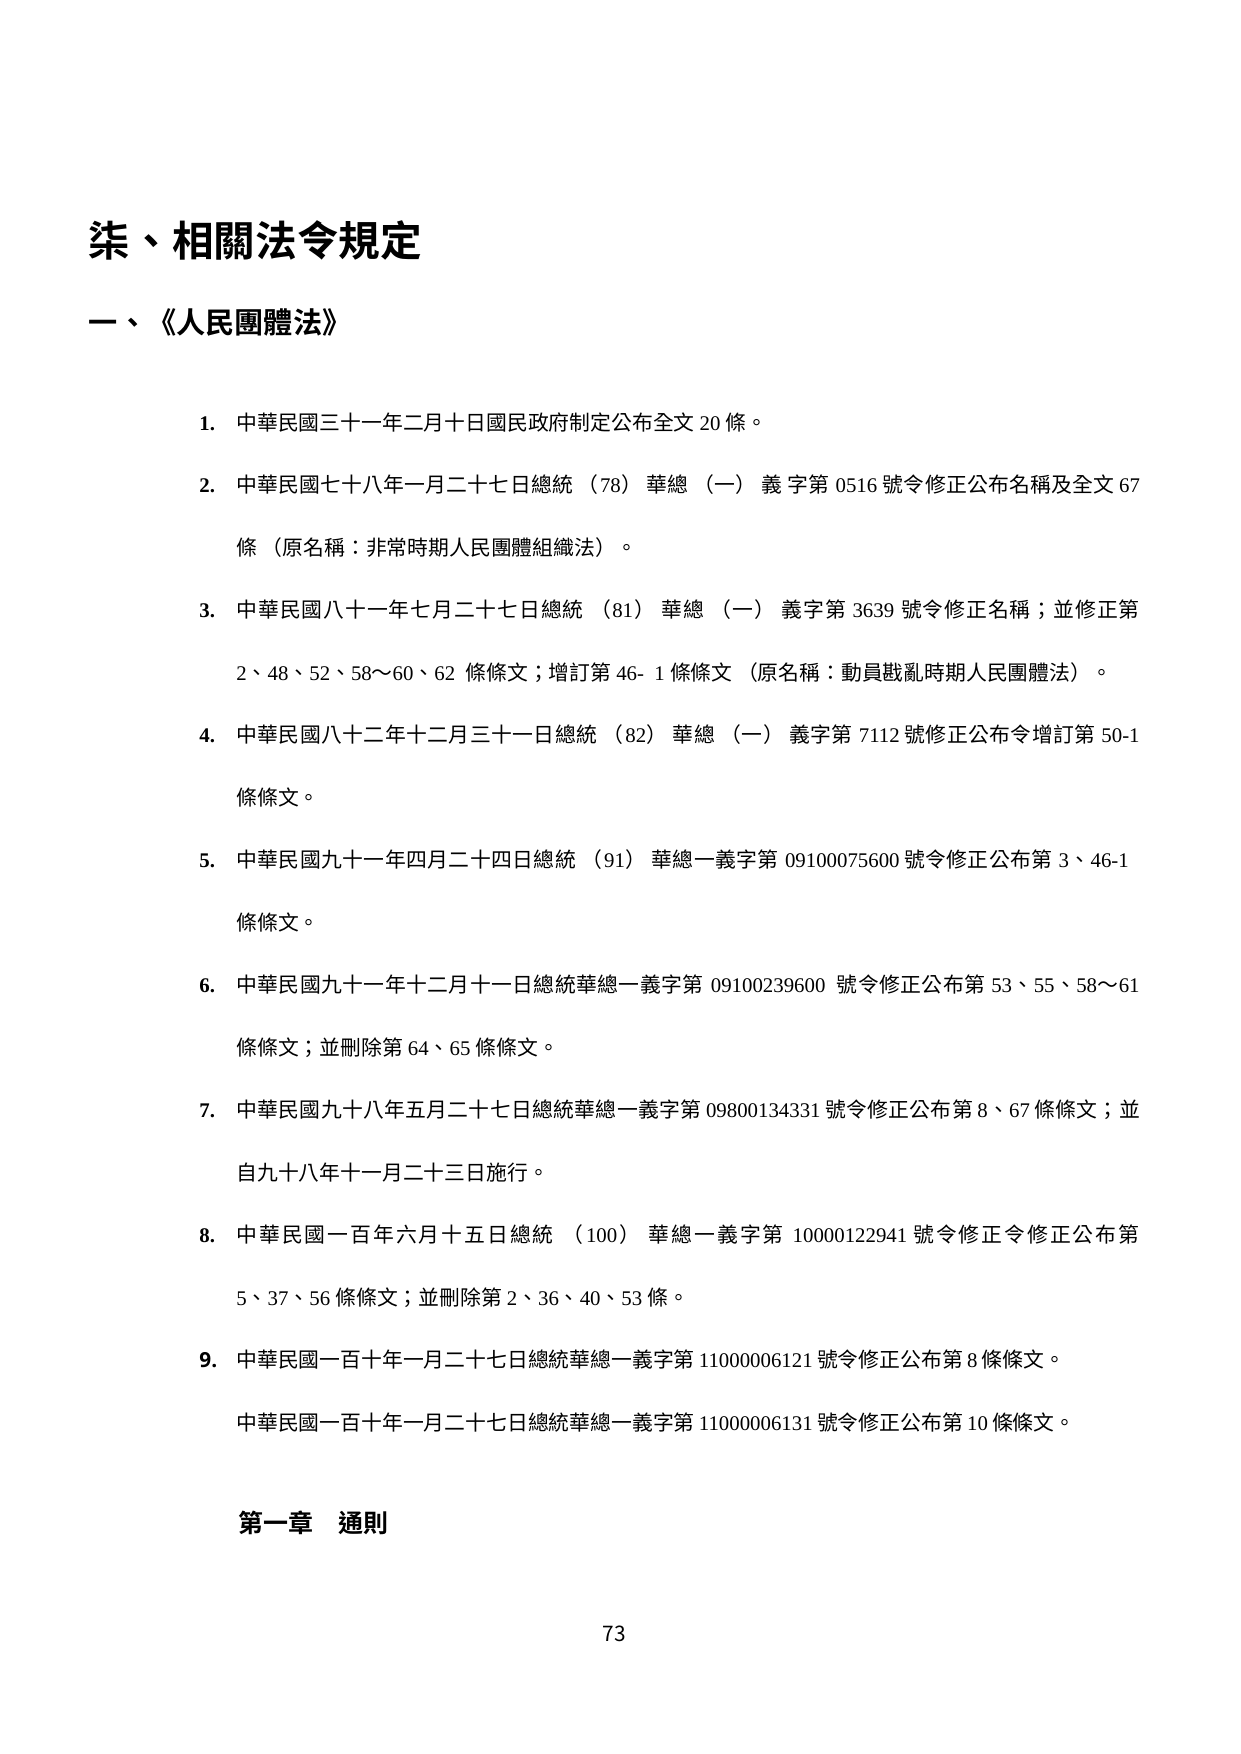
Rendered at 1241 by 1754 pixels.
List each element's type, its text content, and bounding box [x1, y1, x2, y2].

list 中華民國一百十年一月二十七日總統華總一義字第11000006121號令修正公布第8條條文。 [199, 1317, 1140, 1379]
list 中華民國八十二年十二月三十一日總統 （82） 華總 （一） 義字第 7112號修正公布令增訂第 50-1 條條文。 [199, 692, 1140, 817]
list 中華民國一百年六月十五日總統 （100） 華總一義字第 10000122941號令修正令修正公布第 5、37、56 條條文；並刪除第 2、36、40、53 條。 [199, 1192, 1140, 1317]
list 中華民國九十一年四月二十四日總統 （91） 華總一義字第 09100075600號令修正公布第 3、46-1 條條文。 [199, 817, 1140, 942]
subtitle 柒、相關法令規定 [89, 208, 1140, 268]
list 中華民國九十一年十二月十一日總統華總一義字第 09100239600 號令修正公布第 53、55、58～61 條條文；並刪除第 64、65 條條文。 [199, 942, 1140, 1067]
list 中華民國三十一年二月十日國民政府制定公布全文 20 條。 [199, 379, 1140, 442]
list 中華民國八十一年七月二十七日總統 （81） 華總 （一） 義字第 3639 號令修正名稱；並修正第 2、48、52、58～60、62 條條文；增訂第 46- 1 條條文 （原名稱：動員戡亂時期人民團體法）。 [199, 567, 1140, 692]
text 第一章 通則 [239, 1480, 1140, 1543]
list 中華民國九十八年五月二十七日總統華總一義字第09800134331號令修正公布第8、67條條文；並自九十八年十一月二十三日施行。 [199, 1067, 1140, 1192]
list 中華民國七十八年一月二十七日總統 （78） 華總 （一） 義 字第 0516 號令修正公布名稱及全文67 條 （原名稱：非常時期人民團體組織法）。 [199, 442, 1140, 567]
subtitle 一、《人民團體法》 [89, 279, 1140, 341]
text 中華民國一百十年一月二十七日總統華總一義字第11000006131號令修正公布第10條條文。 [236, 1379, 1140, 1442]
